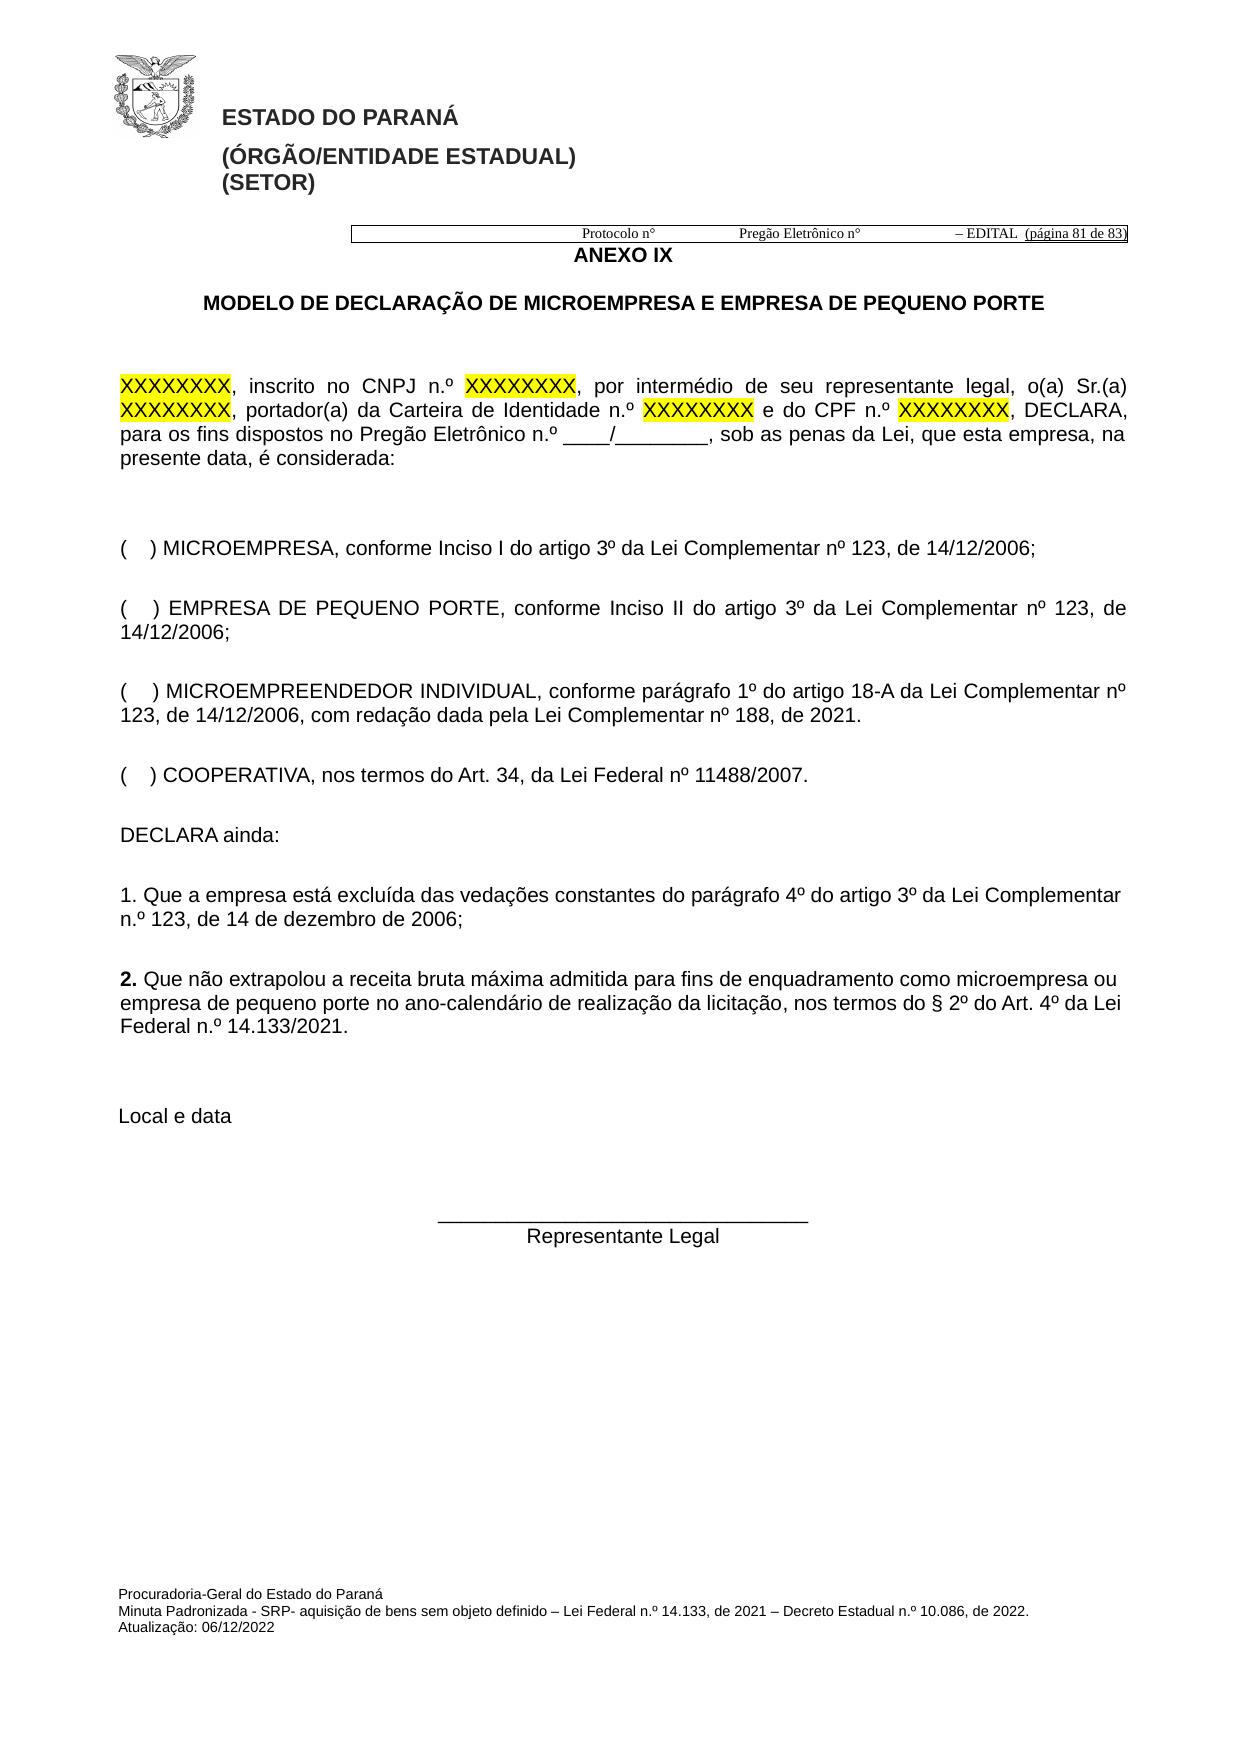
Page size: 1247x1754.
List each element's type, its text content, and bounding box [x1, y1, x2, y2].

text Local e data [118, 1104, 1128, 1128]
text ________________________________ [118, 1200, 1128, 1224]
text Representante Legal [118, 1224, 1128, 1248]
text ANEXO IX [118, 243, 1128, 267]
text 2. Que não extrapolou a receita bruta máxima admitida para fins de enquadramento como microempresa ou empresa de pequeno porte no ano-calendário de realização da licitação, nos termos do § 2º do Art. 4º da Lei Federal n.º 14.133/2021. [120, 966, 1128, 1038]
picture [113, 54, 198, 139]
text XXXXXXXX, inscrito no CNPJ n.º XXXXXXXX, por intermédio de seu representante legal, o(a) Sr.(a) XXXXXXXX, portador(a) da Carteira de Identidade n.º XXXXXXXX e do CPF n.º XXXXXXXX, DECLARA, para os fins dispostos no Pregão Eletrônico n.º ____/________, sob as penas da Lei, que esta empresa, na presente data, é considerada: [120, 374, 1128, 470]
text ( ) MICROEMPRESA, conforme Inciso I do artigo 3º da Lei Complementar nº 123, de 14/12/2006; [120, 536, 1128, 560]
text 1. Que a empresa está excluída das vedações constantes do parágrafo 4º do artigo 3º da Lei Complementar n.º 123, de 14 de dezembro de 2006; [120, 883, 1128, 931]
text ( ) MICROEMPREENDEDOR INDIVIDUAL, conforme parágrafo 1º do artigo 18-A da Lei Complementar nº 123, de 14/12/2006, com redação dada pela Lei Complementar nº 188, de 2021. [120, 679, 1128, 727]
text ( ) COOPERATIVA, nos termos do Art. 34, da Lei Federal nº 11488/2007. [120, 763, 1128, 787]
text DECLARA ainda: [120, 823, 1128, 847]
text ( ) EMPRESA DE PEQUENO PORTE, conforme Inciso II do artigo 3º da Lei Complementar nº 123, de 14/12/2006; [120, 596, 1128, 643]
text MODELO DE DECLARAÇÃO DE MICROEMPRESA E EMPRESA DE PEQUENO PORTE [120, 291, 1128, 314]
